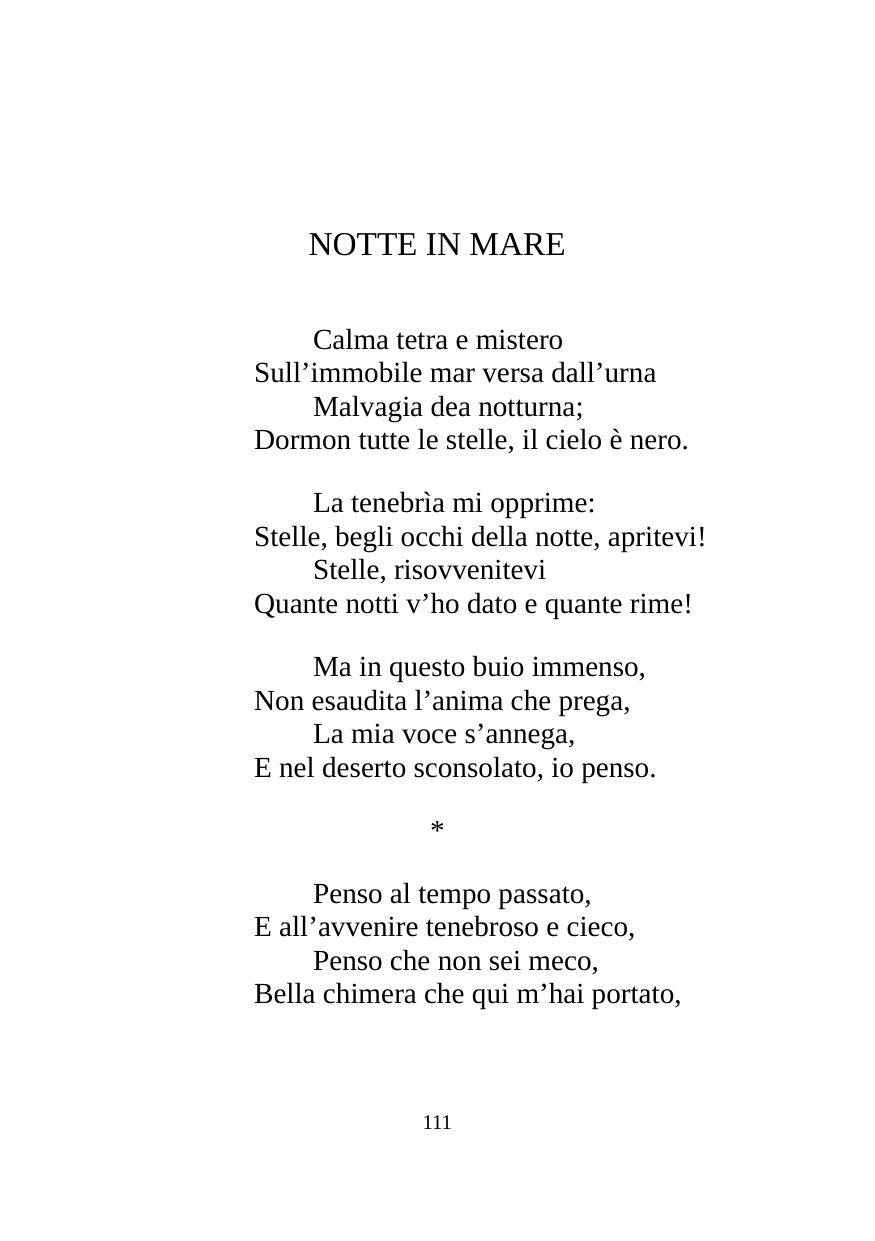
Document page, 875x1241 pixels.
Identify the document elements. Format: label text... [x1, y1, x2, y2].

text Dormon tutte le stelle, il cielo è nero. [254, 422, 768, 456]
text Stelle, risovvenitevi [254, 552, 768, 586]
text Calma tetra e mistero [254, 322, 768, 355]
text Penso al tempo passato, [254, 876, 768, 909]
text Quante notti v’ho dato e quante rime! [254, 586, 768, 619]
text La mia voce s’annega, [254, 716, 768, 750]
text Non esaudita l’anima che prega, [254, 683, 768, 716]
text Ma in questo buio immenso, [254, 649, 768, 683]
text * [106, 813, 768, 846]
text Malvagia dea notturna; [254, 389, 768, 422]
text E all’avvenire tenebroso e cieco, [254, 909, 768, 943]
text La tenebrìa mi opprime: [254, 485, 768, 519]
text Bella chimera che qui m’hai portato, [254, 976, 768, 1010]
text E nel deserto sconsolato, io penso. [254, 750, 768, 783]
text Sull’immobile mar versa dall’urna [254, 355, 768, 389]
text Stelle, begli occhi della notte, apritevi! [254, 519, 768, 552]
subtitle NOTTE IN MARE [106, 224, 768, 263]
text Penso che non sei meco, [254, 943, 768, 976]
